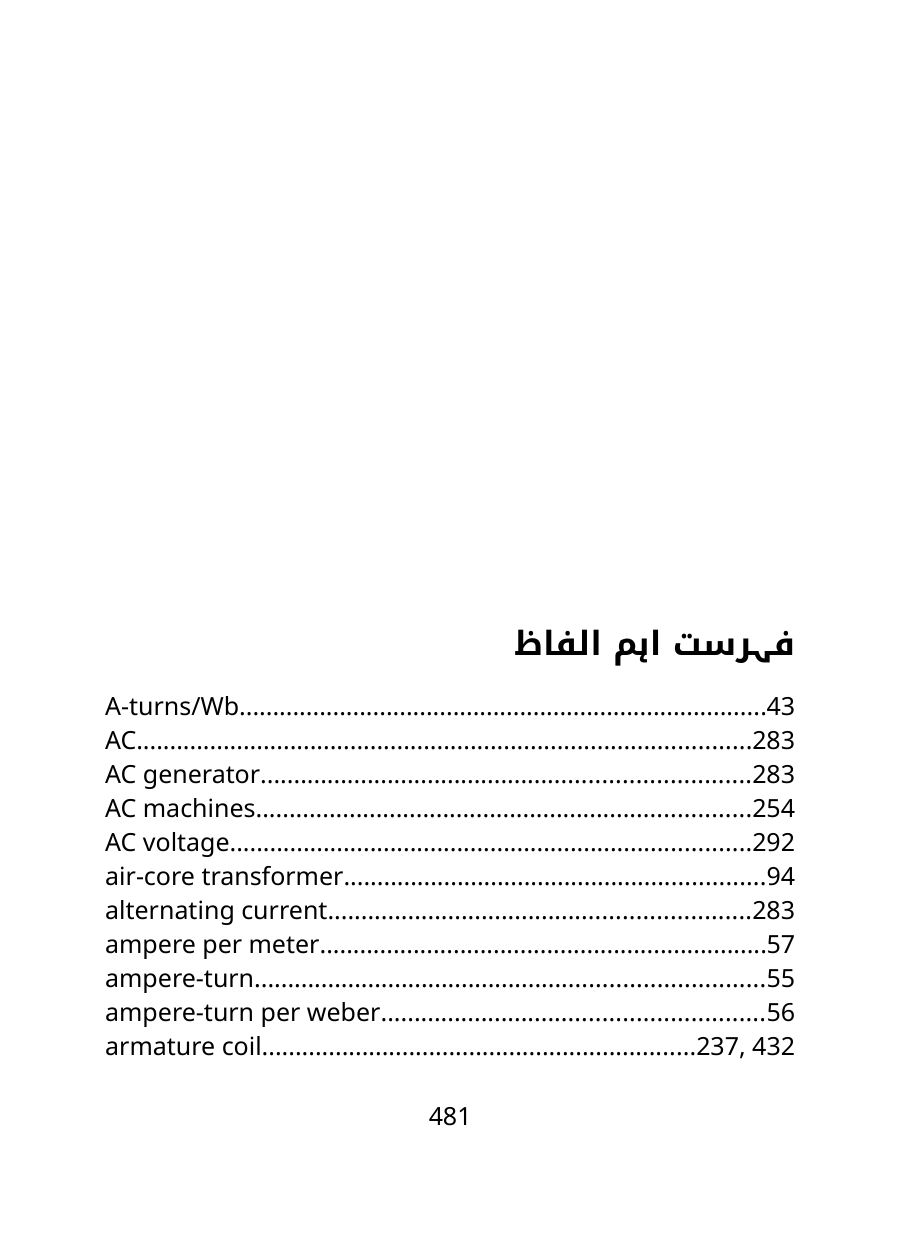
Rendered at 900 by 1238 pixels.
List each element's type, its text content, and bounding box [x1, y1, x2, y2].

text ampere per meter 57 [105, 927, 795, 961]
text ampere-turn 55 [105, 961, 795, 995]
text AC 283 [105, 722, 795, 756]
text alternating current 283 [105, 893, 795, 927]
text A-turns/Wb 43 [105, 688, 795, 722]
text armature coil 237, 432 [105, 1029, 795, 1063]
text ampere-turn per weber 56 [105, 995, 795, 1029]
text air-core transformer 94 [105, 859, 795, 893]
text AC voltage 292 [105, 824, 795, 859]
text AC generator 283 [105, 756, 795, 791]
text AC machines 254 [105, 791, 795, 824]
subtitle فہرست اہم الفاظ [105, 613, 795, 676]
